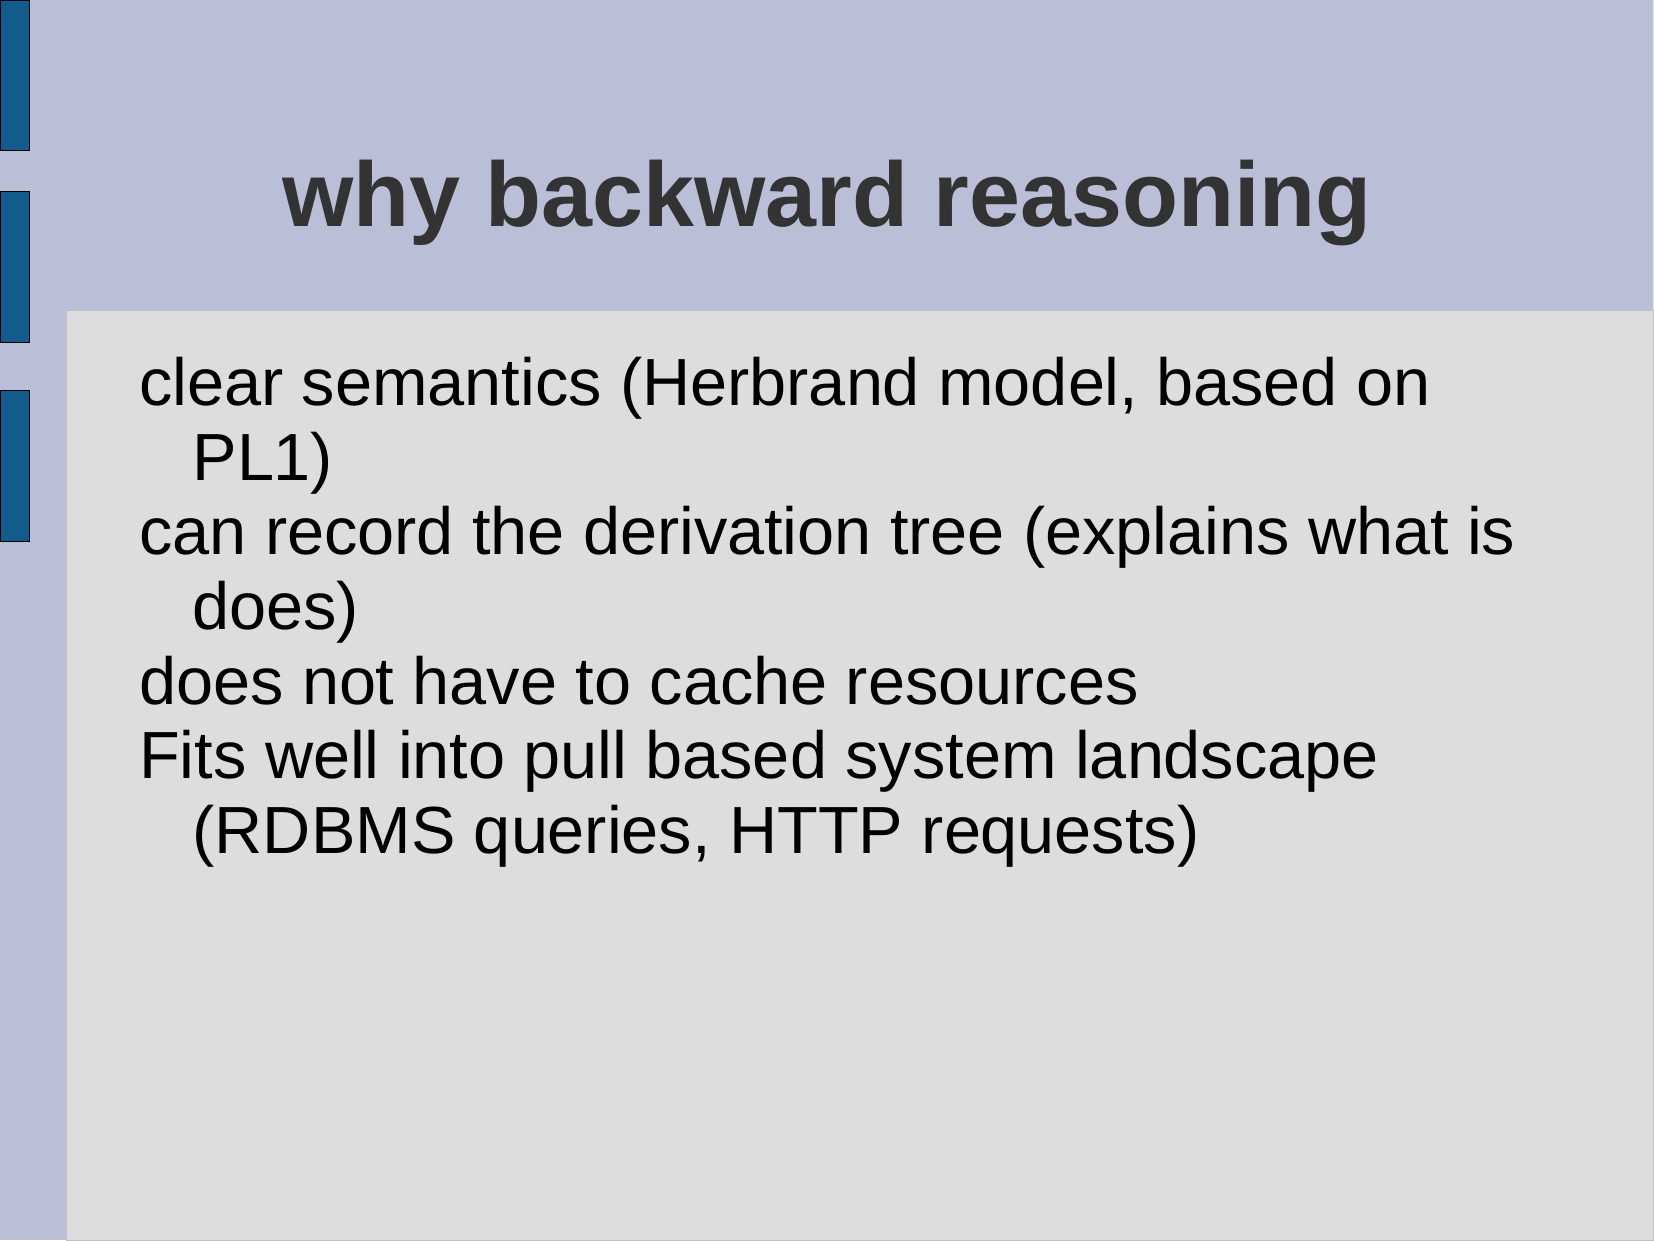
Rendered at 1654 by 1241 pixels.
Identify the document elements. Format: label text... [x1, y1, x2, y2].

title why backward reasoning [121, 91, 1534, 299]
list clear semantics (Herbrand model, based on PL1) can record the derivation tree (explains what is does) does not have to cache resources Fits well into pull based system landscape (RDBMS queries, HTTP requests) [121, 344, 1534, 1127]
